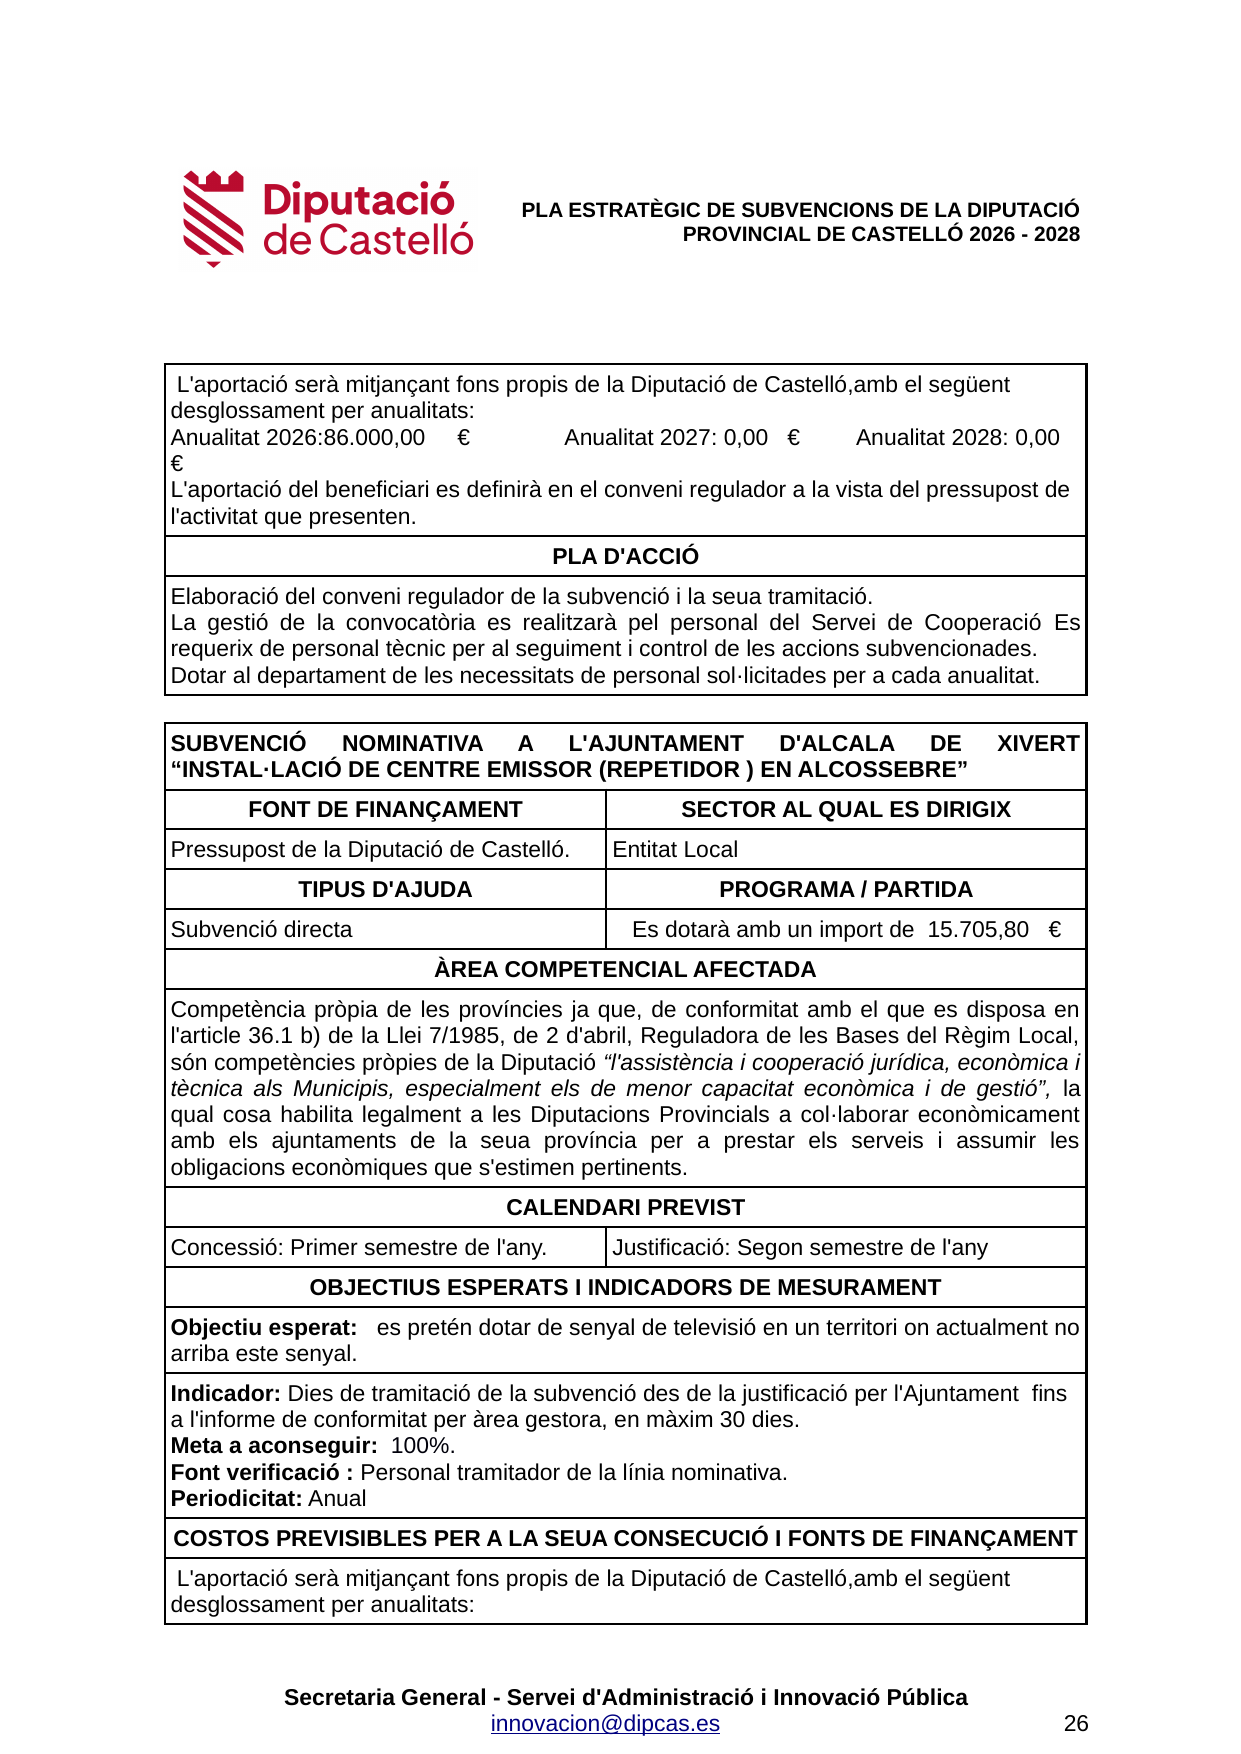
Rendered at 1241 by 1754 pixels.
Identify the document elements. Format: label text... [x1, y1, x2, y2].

table_cell L'aportació serà mitjançant fons propis de la Diputació de Castelló,amb el següent desglossament per anualitats: [166, 1559, 1085, 1623]
table_cell OBJECTIUS ESPERATS I INDICADORS DE MESURAMENT [166, 1268, 1085, 1306]
table_cell Pressupost de la Diputació de Castelló. [166, 830, 605, 868]
table_cell Objectiu esperat: es pretén dotar de senyal de televisió en un territori on actualment no arriba este senyal. [166, 1308, 1085, 1372]
table_header SUBVENCIÓ NOMINATIVA A L'AJUNTAMENT D'ALCALA DE XIVERT “INSTAL·LACIÓ DE CENTRE EMISSOR (REPETIDOR ) EN ALCOSSEBRE” [166, 724, 1085, 788]
table_cell Entitat Local [607, 830, 1085, 868]
table_cell Elaboració del conveni regulador de la subvenció i la seua tramitació. La gestió de la convocatòria es realitzarà pel personal del Servei de Cooperació Es requerix de personal tècnic per al seguiment i control de les accions subvencionades. Dotar al departament de les necessitats de personal sol·licitades per a cada anualitat. [166, 577, 1085, 694]
table_cell PROGRAMA / PARTIDA [607, 870, 1085, 908]
table_cell Justificació: Segon semestre de l'any [607, 1228, 1085, 1266]
table_cell TIPUS D'AJUDA [166, 870, 605, 908]
table_cell ÀREA COMPETENCIAL AFECTADA [166, 950, 1085, 988]
table_cell Indicador: Dies de tramitació de la subvenció des de la justificació per l'Ajuntament fins a l'informe de conformitat per àrea gestora, en màxim 30 dies. Meta a aconseguir: 100%. Font verificació : Personal tramitador de la línia nominativa. Periodicitat: Anual [166, 1374, 1085, 1517]
table_cell Competència pròpia de les províncies ja que, de conformitat amb el que es disposa en l'article 36.1 b) de la Llei 7/1985, de 2 d'abril, Reguladora de les Bases del Règim Local, són competències pròpies de la Diputació “l'assistència i cooperació jurídica, econòmica i tècnica als Municipis, especialment els de menor capacitat econòmica i de gestió”, la qual cosa habilita legalment a les Diputacions Provincials a col·laborar econòmicament amb els ajuntaments de la seua província per a prestar els serveis i assumir les obligacions econòmiques que s'estimen pertinents. [166, 990, 1085, 1186]
table_cell SECTOR AL QUAL ES DIRIGIX [607, 791, 1085, 828]
picture [178, 167, 478, 272]
table_cell Es dotarà amb un import de 15.705,80 € [607, 910, 1085, 948]
table_cell FONT DE FINANÇAMENT [166, 791, 605, 828]
table_cell L'aportació serà mitjançant fons propis de la Diputació de Castelló,amb el següent desglossament per anualitats: Anualitat 2026:86.000,00 € Anualitat 2027: 0,00 € Anualitat 2028: 0,00 € L'aportació del beneficiari es definirà en el conveni regulador a la vista del pressupost de l'activitat que presenten. [166, 365, 1085, 535]
table_cell Concessió: Primer semestre de l'any. [166, 1228, 605, 1266]
table_cell Subvenció directa [166, 910, 605, 948]
table_cell CALENDARI PREVIST [166, 1188, 1085, 1226]
table_cell PLA D'ACCIÓ [166, 537, 1085, 575]
table_cell COSTOS PREVISIBLES PER A LA SEUA CONSECUCIÓ I FONTS DE FINANÇAMENT [166, 1519, 1085, 1557]
